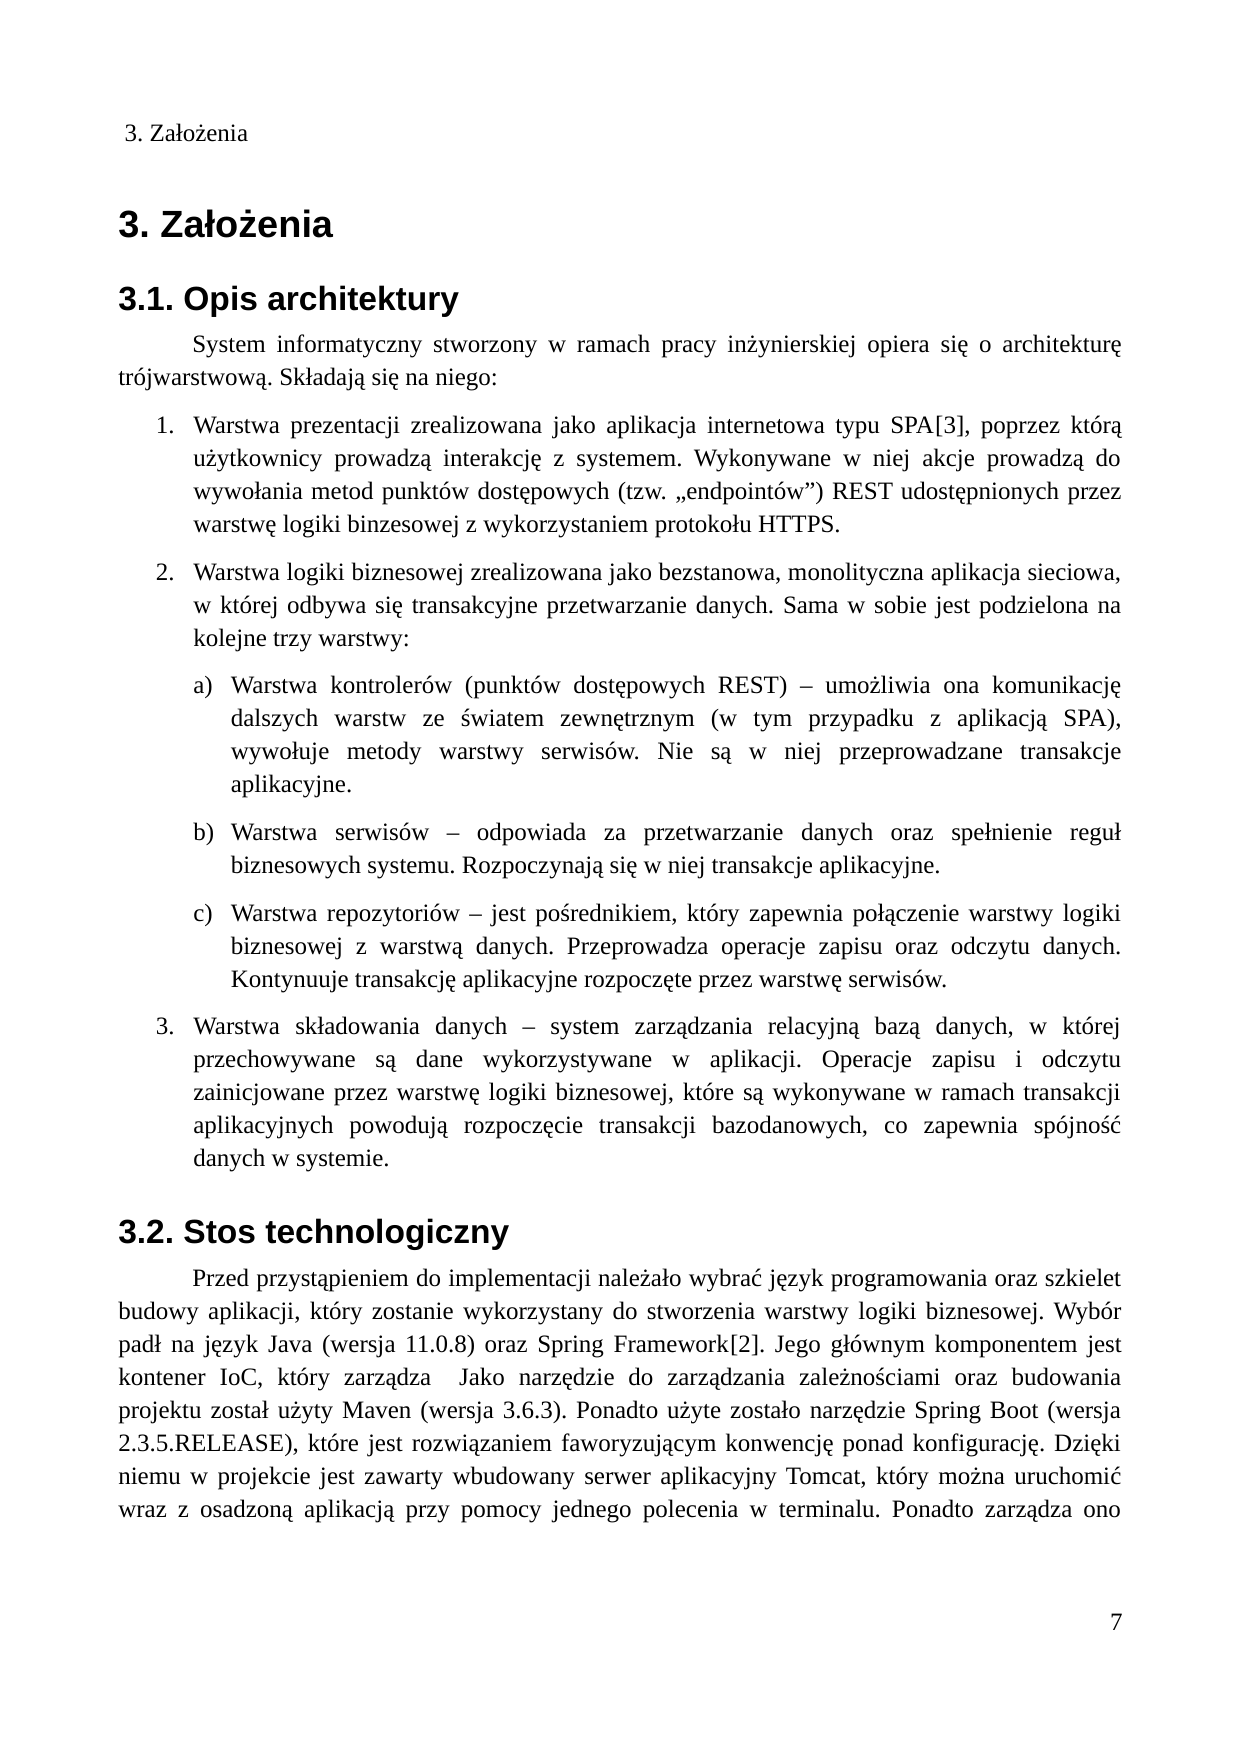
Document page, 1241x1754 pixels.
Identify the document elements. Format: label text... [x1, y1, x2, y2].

text Przed przystąpieniem do implementacji należało wybrać język programowania oraz szkielet budowy aplikacji, który zostanie wykorzystany do stworzenia warstwy logiki biznesowej. Wybór padł na język Java (wersja 11.0.8) oraz Spring Framework[2]. Jego głównym komponentem jest kontener IoC, który zarządza Jako narzędzie do zarządzania zależnościami oraz budowania projektu został użyty Maven (wersja 3.6.3). Ponadto użyte zostało narzędzie Spring Boot (wersja 2.3.5.RELEASE), które jest rozwiązaniem faworyzującym konwencję ponad konfigurację. Dzięki niemu w projekcie jest zawarty wbudowany serwer aplikacyjny Tomcat, który można uruchomić wraz z osadzoną aplikacją przy pomocy jednego polecenia w terminalu. Ponadto zarządza ono [118, 1263, 1122, 1523]
subtitle 3. Założenia [118, 201, 1122, 245]
list Warstwa repozytoriów – jest pośrednikiem, który zapewnia połączenie warstwy logiki biznesowej z warstwą danych. Przeprowadza operacje zapisu oraz odczytu danych. Kontynuuje transakcję aplikacyjne rozpoczęte przez warstwę serwisów. [193, 898, 1122, 992]
list Warstwa składowania danych – system zarządzania relacyjną bazą danych, w której przechowywane są dane wykorzystywane w aplikacji. Operacje zapisu i odczytu zainicjowane przez warstwę logiki biznesowej, które są wykonywane w ramach transakcji aplikacyjnych powodują rozpoczęcie transakcji bazodanowych, co zapewnia spójność danych w systemie. [156, 1011, 1122, 1172]
list Warstwa prezentacji zrealizowana jako aplikacja internetowa typu SPA[3], poprzez którą użytkownicy prowadzą interakcję z systemem. Wykonywane w niej akcje prowadzą do wywołania metod punktów dostępowych (tzw. „endpointów”) REST udostępnionych przez warstwę logiki binzesowej z wykorzystaniem protokołu HTTPS. [156, 410, 1122, 538]
subtitle 3.1. Opis architektury [118, 278, 1122, 317]
text System informatyczny stworzony w ramach pracy inżynierskiej opiera się o architekturę trójwarstwową. Składają się na niego: [118, 329, 1122, 391]
subtitle 3.2. Stos technologiczny [118, 1212, 1122, 1251]
list Warstwa serwisów – odpowiada za przetwarzanie danych oraz spełnienie reguł biznesowych systemu. Rozpoczynają się w niej transakcje aplikacyjne. [193, 817, 1122, 879]
list Warstwa logiki biznesowej zrealizowana jako bezstanowa, monolityczna aplikacja sieciowa, w której odbywa się transakcyjne przetwarzanie danych. Sama w sobie jest podzielona na kolejne trzy warstwy: [156, 557, 1122, 652]
list Warstwa kontrolerów (punktów dostępowych REST) – umożliwia ona komunikację dalszych warstw ze światem zewnętrznym (w tym przypadku z aplikacją SPA), wywołuje metody warstwy serwisów. Nie są w niej przeprowadzane transakcje aplikacyjne. [193, 670, 1122, 798]
